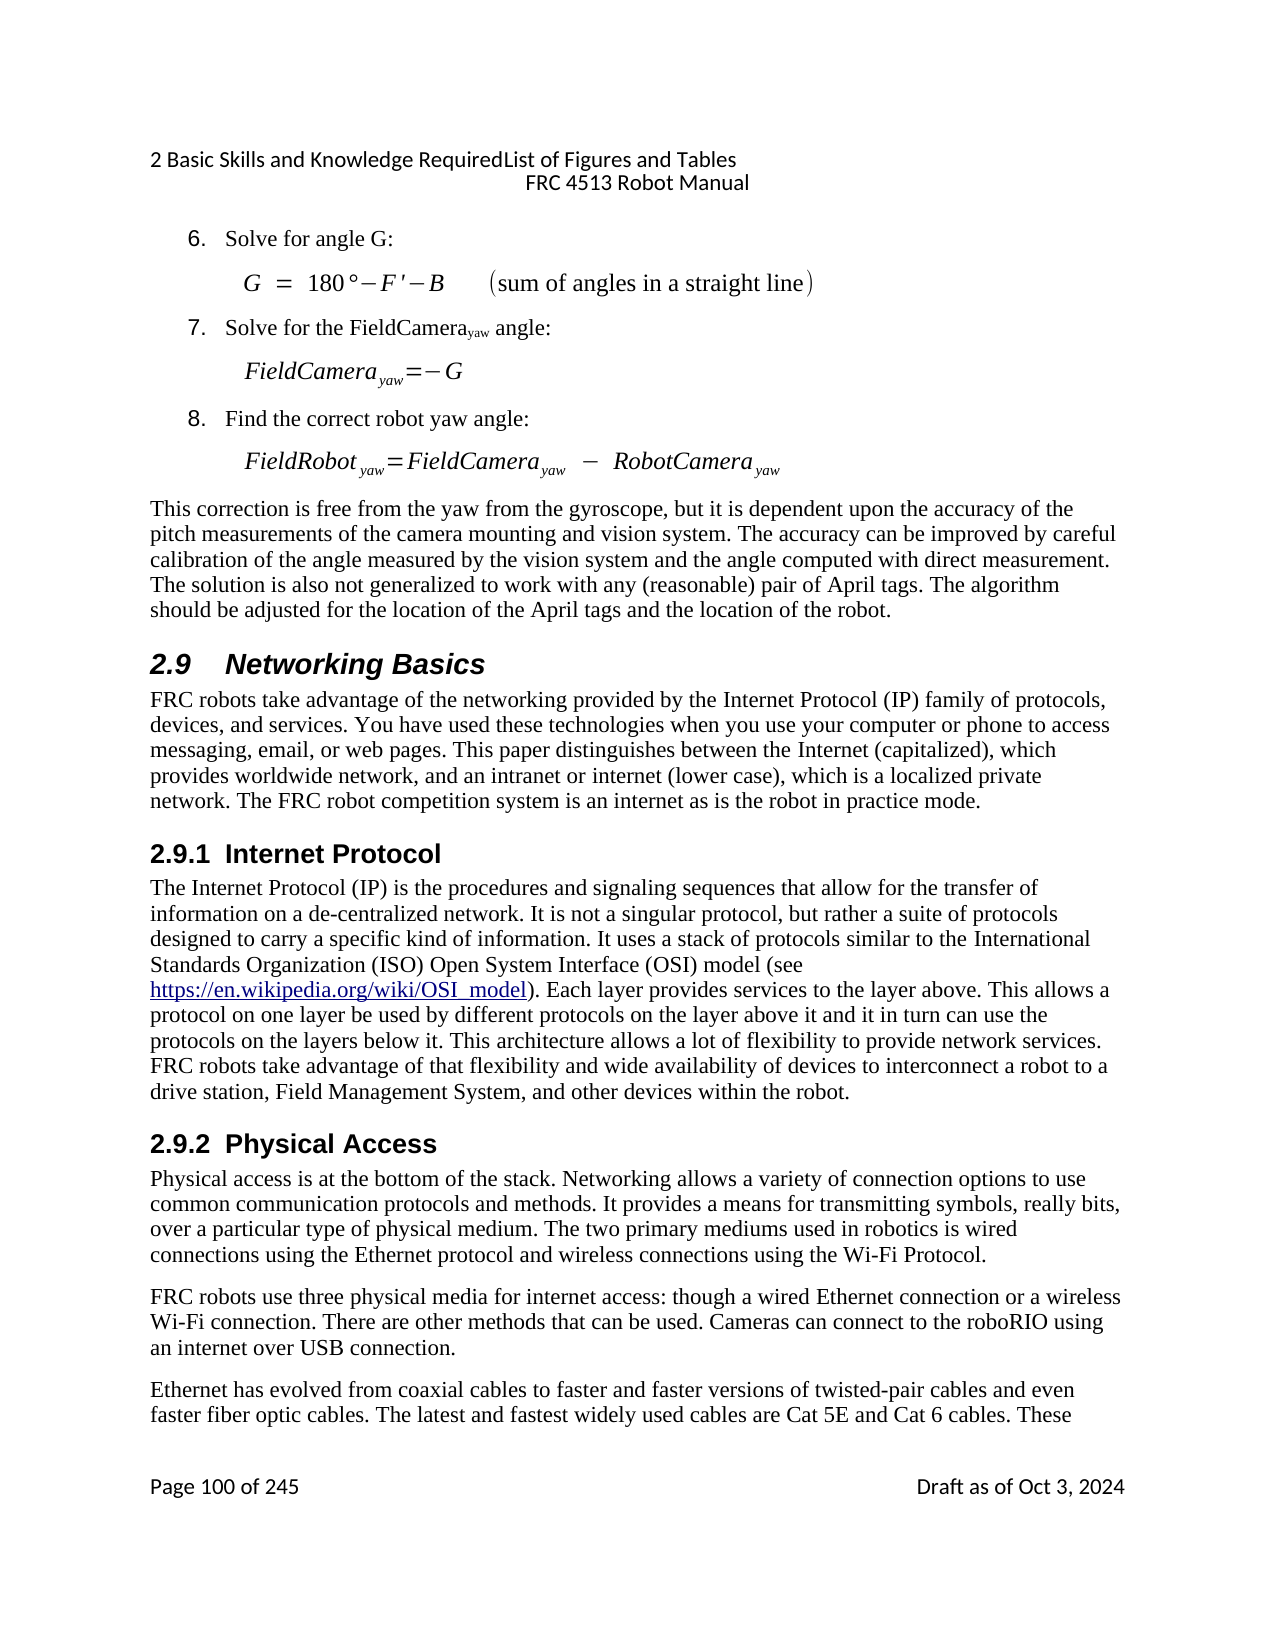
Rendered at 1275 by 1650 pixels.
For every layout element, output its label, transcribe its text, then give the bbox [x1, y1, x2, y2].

text This correction is free from the yaw from the gyroscope, but it is dependent upon the accuracy of the pitch measurements of the camera mounting and vision system. The accuracy can be improved by careful calibration of the angle measured by the vision system and the angle computed with direct measurement. The solution is also not generalized to work with any (reasonable) pair of April tags. The algorithm should be adjusted for the location of the April tags and the location of the robot. [150, 496, 1125, 623]
text The Internet Protocol (IP) is the procedures and signaling sequences that allow for the transfer of information on a de-centralized network. It is not a singular protocol, but rather a suite of protocols designed to carry a specific kind of information. It uses a stack of protocols similar to the International Standards Organization (ISO) Open System Interface (OSI) model (see https://en.wikipedia.org/wiki/OSI_model). Each layer provides services to the layer above. This allows a protocol on one layer be used by different protocols on the layer above it and it in turn can use the protocols on the layers below it. This architecture allows a lot of flexibility to provide network services. FRC robots take advantage of that flexibility and wide availability of devices to interconnect a robot to a drive station, Field Management System, and other devices within the robot. [150, 875, 1125, 1104]
subtitle Internet Protocol [150, 839, 1125, 869]
subtitle Networking Basics [150, 648, 1125, 680]
list Find the correct robot yaw angle: [187, 405, 1125, 431]
text Physical access is at the bottom of the stack. Networking allows a variety of connection options to use common communication protocols and methods. It provides a means for transmitting symbols, really bits, over a particular type of physical medium. The two primary mediums used in robotics is wired connections using the Ethernet protocol and wireless connections using the Wi-Fi Protocol. [150, 1166, 1125, 1267]
list Solve for the FieldCamerayaw angle: [187, 315, 1125, 341]
text Ethernet has evolved from coaxial cables to faster and faster versions of twisted-pair cables and even faster fiber optic cables. The latest and fastest widely used cables are Cat 5E and Cat 6 cables. These [150, 1377, 1125, 1428]
subtitle Physical Access [150, 1129, 1125, 1159]
text FRC robots take advantage of the networking provided by the Internet Protocol (IP) family of protocols, devices, and services. You have used these technologies when you use your computer or phone to access messaging, email, or web pages. This paper distinguishes between the Internet (capitalized), which provides worldwide network, and an intranet or internet (lower case), which is a localized private network. The FRC robot competition system is an internet as is the robot in practice mode. [150, 687, 1125, 814]
list Solve for angle G: [187, 226, 1125, 252]
text FRC robots use three physical media for internet access: though a wired Ethernet connection or a wireless Wi-Fi connection. There are other methods that can be used. Cameras can connect to the roboRIO using an internet over USB connection. [150, 1284, 1125, 1360]
